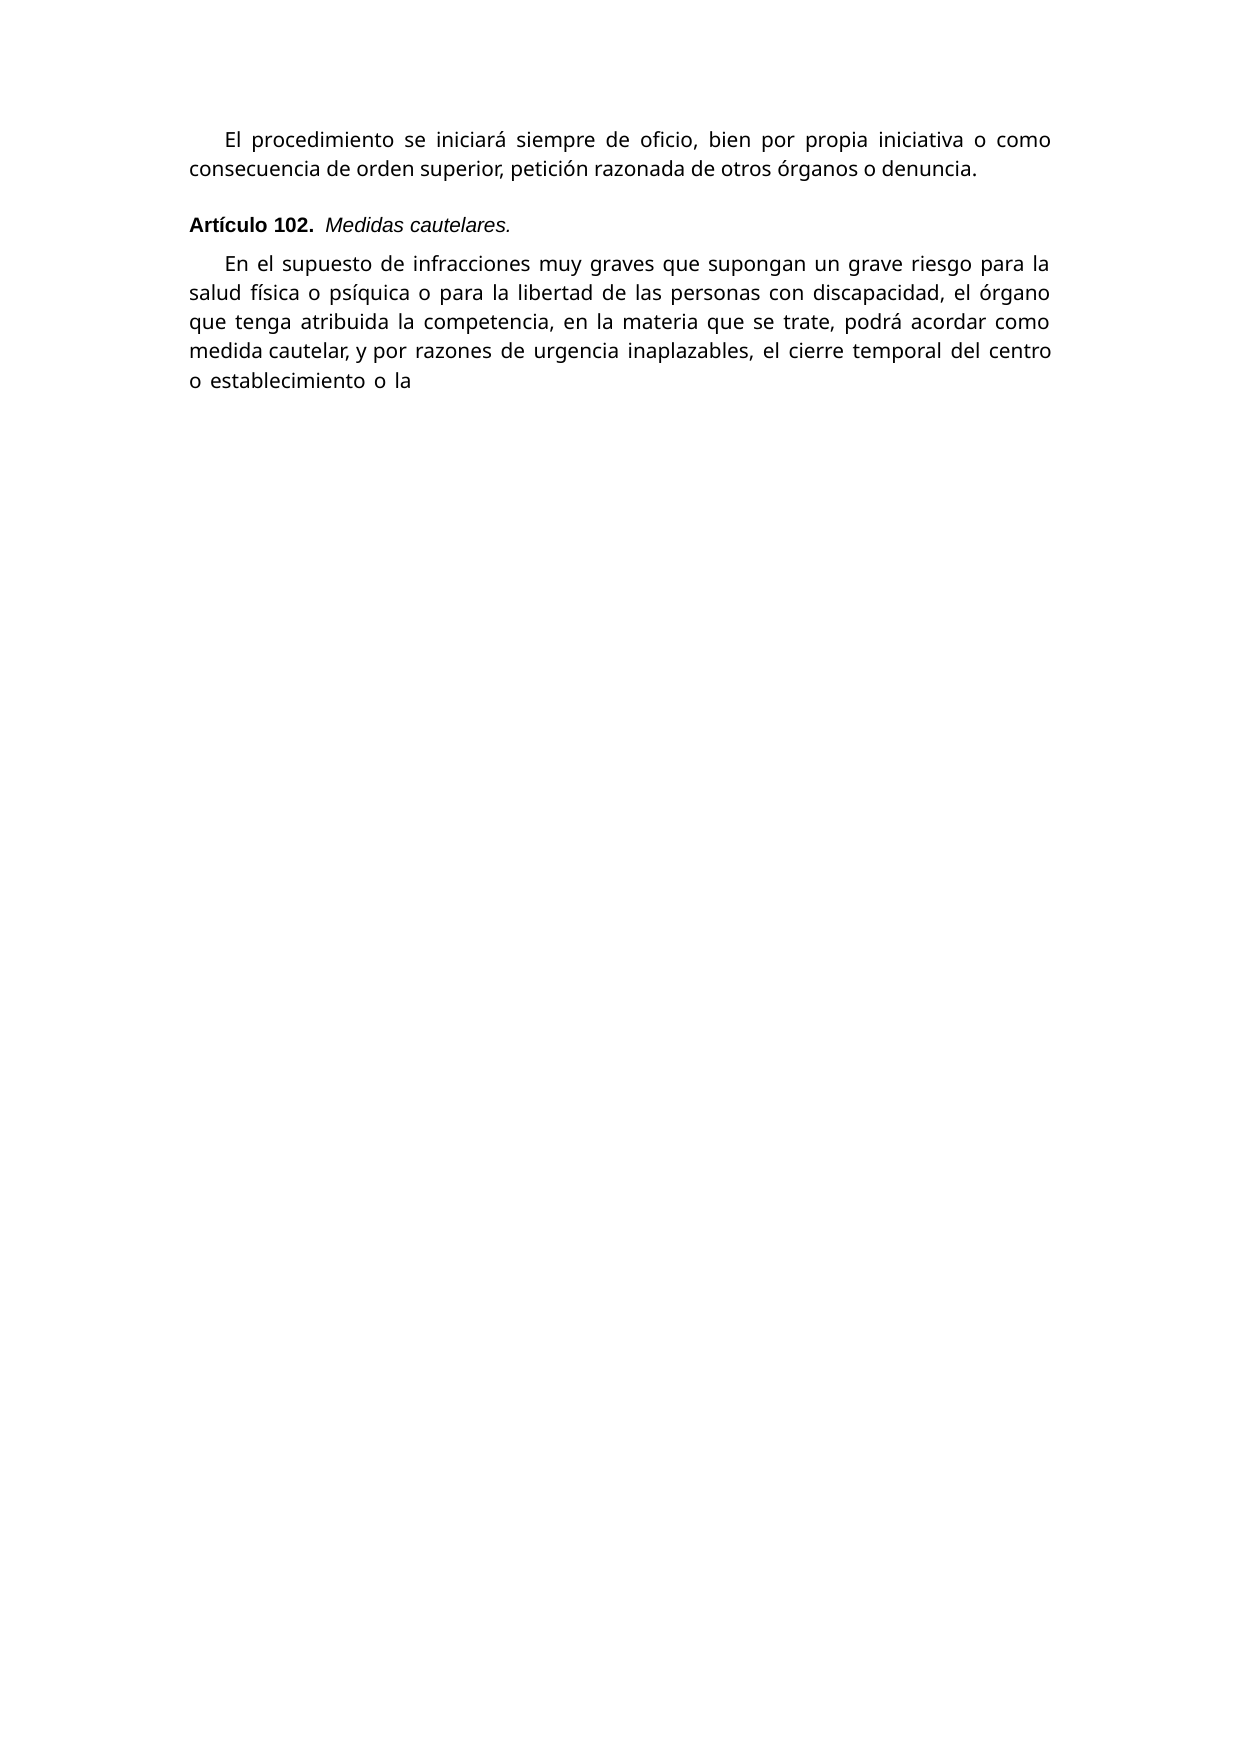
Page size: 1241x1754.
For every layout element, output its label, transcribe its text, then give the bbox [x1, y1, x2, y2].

text Artículo 102. Medidas cautelares. [189, 212, 1184, 236]
text El procedimiento se iniciará siempre de oficio, bien por propia iniciativa o como consecuencia de orden superior, petición razonada de otros órganos o denuncia. [189, 125, 1051, 183]
text En el supuesto de infracciones muy graves que supongan un grave riesgo para la salud física o psíquica o para la libertad de las personas con discapacidad, el órgano que tenga atribuida la competencia, en la materia que se trate, podrá acordar como medida cautelar, y por razones de urgencia inaplazables, el cierre temporal del centro o establecimiento o la [189, 249, 1051, 394]
